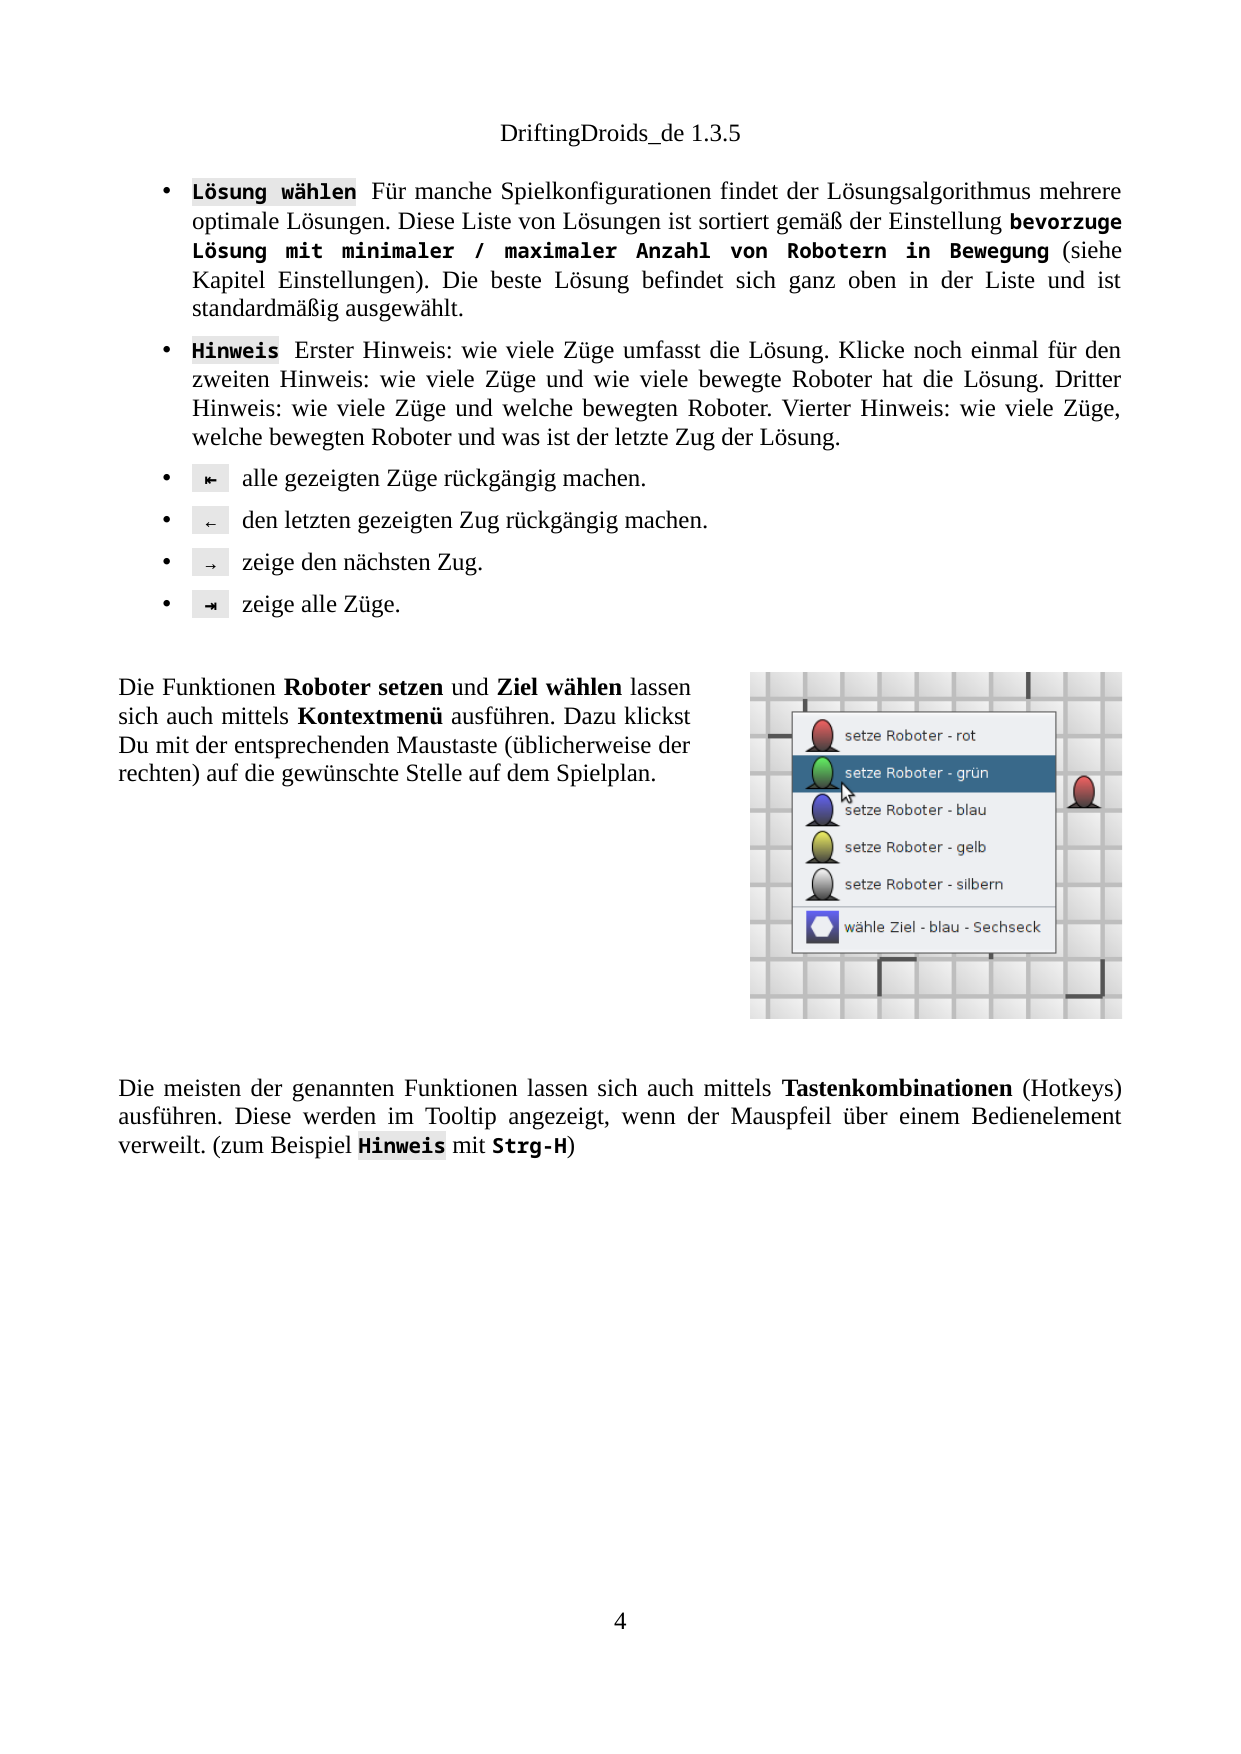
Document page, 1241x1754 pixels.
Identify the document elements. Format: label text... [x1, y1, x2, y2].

text Die meisten der genannten Funktionen lassen sich auch mittels Tastenkombinationen (Hotkeys) ausführen. Diese werden im Tooltip angezeigt, wenn der Mauspfeil über einem Bedienelement verweilt. (zum Beispiel Hinweis mit Strg-H) [118, 1073, 1122, 1160]
list Lösung wählen Für manche Spielkonfigurationen findet der Lösungsalgorithmus mehrere optimale Lösungen. Diese Liste von Lösungen ist sortiert gemäß der Einstellung bevorzuge Lösung mit minimaler / maximaler Anzahl von Robotern in Bewegung (siehe Kapitel Einstellungen). Die beste Lösung befindet sich ganz oben in der Liste und ist standardmäßig ausgewählt. [162, 176, 1122, 322]
list ⇤ alle gezeigten Züge rückgängig machen. [162, 463, 1122, 492]
list Hinweis Erster Hinweis: wie viele Züge umfasst die Lösung. Klicke noch einmal für den zweiten Hinweis: wie viele Züge und wie viele bewegte Roboter hat die Lösung. Dritter Hinweis: wie viele Züge und welche bewegten Roboter. Vierter Hinweis: wie viele Züge, welche bewegten Roboter und was ist der letzte Zug der Lösung. [162, 335, 1122, 451]
list ← den letzten gezeigten Zug rückgängig machen. [162, 505, 1122, 534]
text Die Funktionen Roboter setzen und Ziel wählen lassen sich auch mittels Kontextmenü ausführen. Dazu klickst Du mit der entsprechenden Maustaste (üblicherweise der rechten) auf die gewünschte Stelle auf dem Spielplan. [118, 672, 750, 1019]
list ⇥ zeige alle Züge. [162, 589, 1122, 618]
list → zeige den nächsten Zug. [162, 547, 1122, 576]
picture [750, 672, 1123, 1019]
